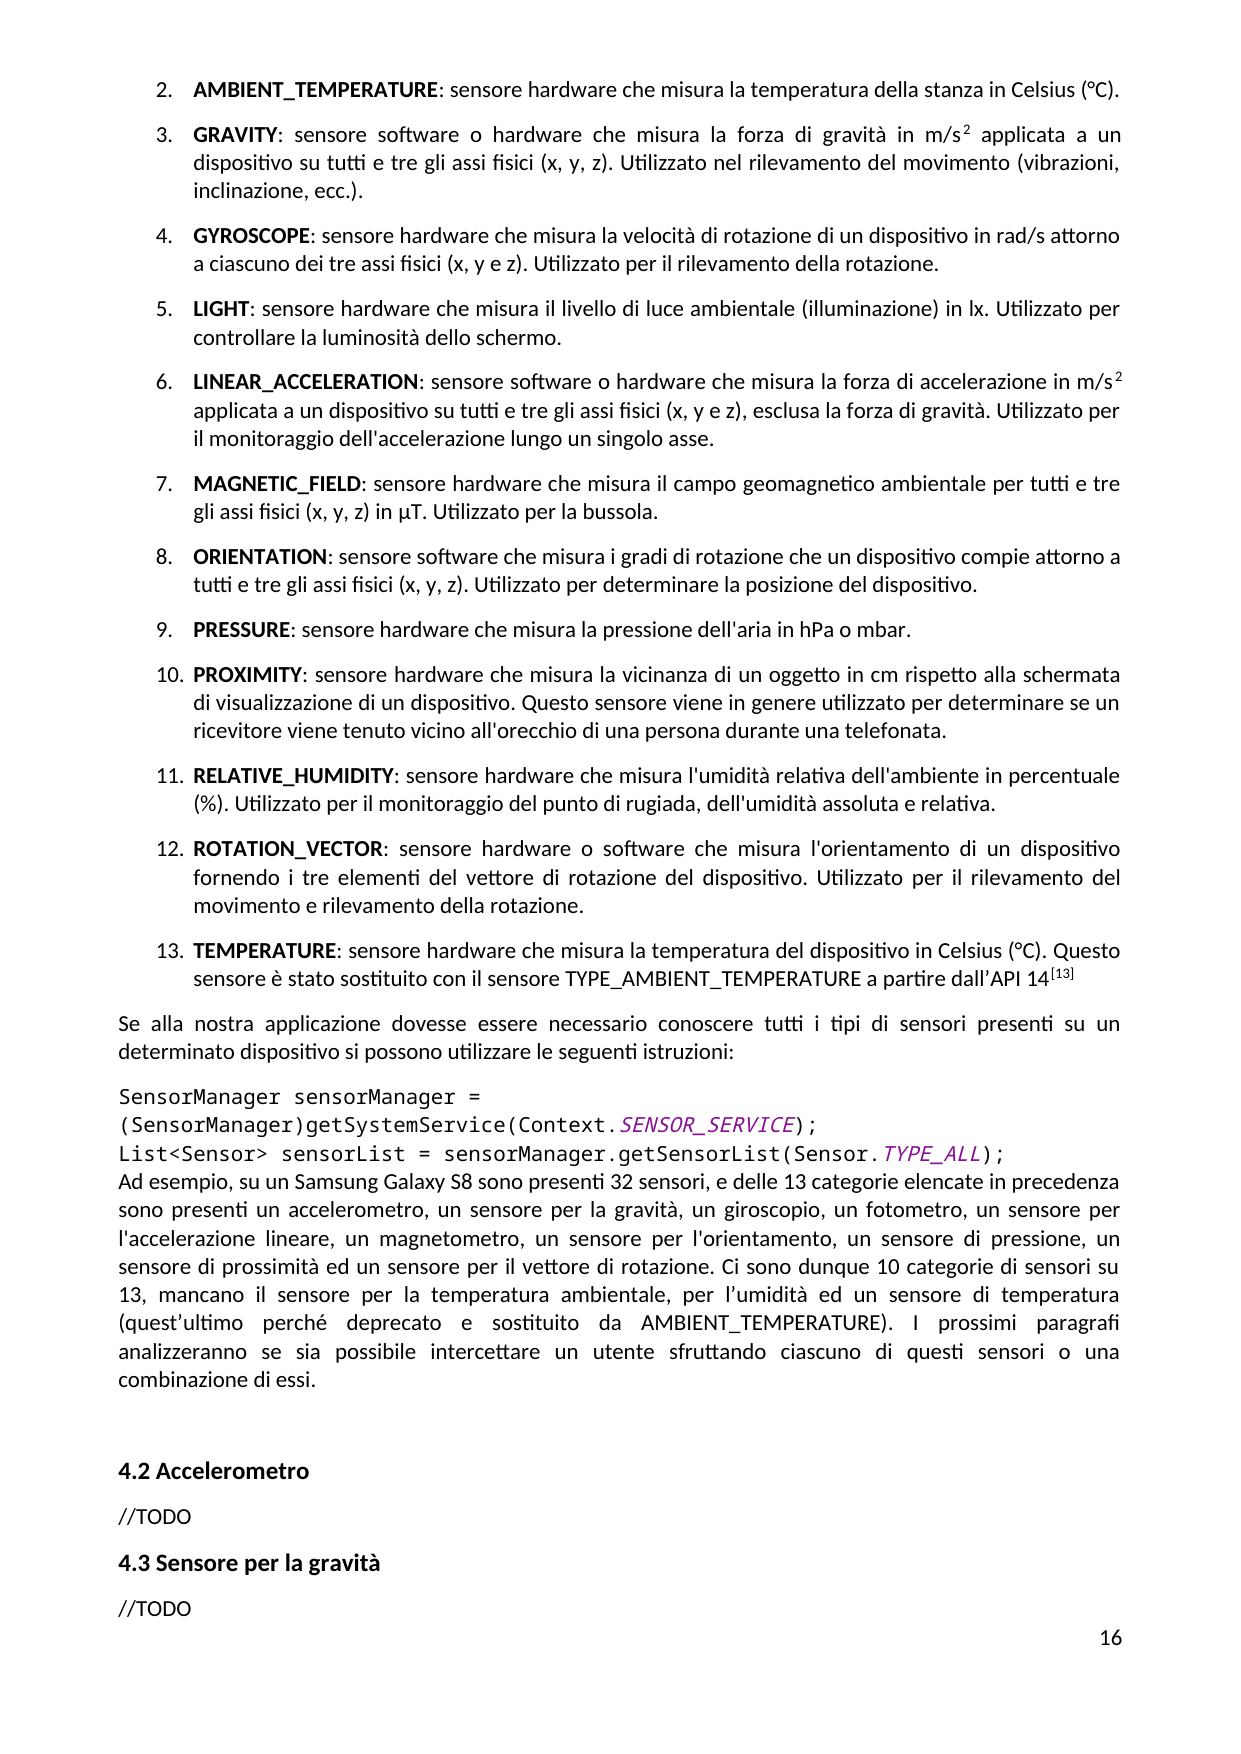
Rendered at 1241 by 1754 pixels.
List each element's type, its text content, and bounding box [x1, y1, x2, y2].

list GYROSCOPE: sensore hardware che misura la velocità di rotazione di un dispositivo in rad/s attorno a ciascuno dei tre assi fisici (x, y e z). Utilizzato per il rilevamento della rotazione. [156, 221, 1122, 277]
list LINEAR_ACCELERATION: sensore software o hardware che misura la forza di accelerazione in m/s2 applicata a un dispositivo su tutti e tre gli assi fisici (x, y e z), esclusa la forza di gravità. Utilizzato per il monitoraggio dell'accelerazione lungo un singolo asse. [156, 367, 1122, 452]
list TEMPERATURE: sensore hardware che misura la temperatura del dispositivo in Celsius (°C). Questo sensore è stato sostituito con il sensore TYPE_AMBIENT_TEMPERATURE a partire dall’API 14[13] [156, 936, 1122, 992]
list MAGNETIC_FIELD: sensore hardware che misura il campo geomagnetico ambientale per tutti e tre gli assi fisici (x, y, z) in μT. Utilizzato per la bussola. [156, 469, 1122, 525]
text //TODO [118, 1502, 1122, 1530]
list PRESSURE: sensore hardware che misura la pressione dell'aria in hPa o mbar. [156, 615, 1122, 643]
text 4.3 Sensore per la gravità [118, 1547, 1122, 1578]
list ORIENTATION: sensore software che misura i gradi di rotazione che un dispositivo compie attorno a tutti e tre gli assi fisici (x, y, z). Utilizzato per determinare la posizione del dispositivo. [156, 542, 1122, 598]
list PROXIMITY: sensore hardware che misura la vicinanza di un oggetto in cm rispetto alla schermata di visualizzazione di un dispositivo. Questo sensore viene in genere utilizzato per determinare se un ricevitore viene tenuto vicino all'orecchio di una persona durante una telefonata. [156, 660, 1122, 744]
list LIGHT: sensore hardware che misura il livello di luce ambientale (illuminazione) in lx. Utilizzato per controllare la luminosità dello schermo. [156, 294, 1122, 351]
text Se alla nostra applicazione dovesse essere necessario conoscere tutti i tipi di sensori presenti su un determinato dispositivo si possono utilizzare le seguenti istruzioni: [118, 1009, 1122, 1065]
list ROTATION_VECTOR: sensore hardware o software che misura l'orientamento di un dispositivo fornendo i tre elementi del vettore di rotazione del dispositivo. Utilizzato per il rilevamento del movimento e rilevamento della rotazione. [156, 834, 1122, 919]
list AMBIENT_TEMPERATURE: sensore hardware che misura la temperatura della stanza in Celsius (°C). [156, 75, 1122, 103]
text //TODO [118, 1594, 1122, 1622]
list GRAVITY: sensore software o hardware che misura la forza di gravità in m/s2 applicata a un dispositivo su tutti e tre gli assi fisici (x, y, z). Utilizzato nel rilevamento del movimento (vibrazioni, inclinazione, ecc.). [156, 120, 1122, 204]
text SensorManager sensorManager = (SensorManager)getSystemService(Context.SENSOR_SERVICE); List<Sensor> sensorList = sensorManager.getSensorList(Sensor.TYPE_ALL); [118, 1082, 1122, 1167]
text 4.2 Accelerometro [118, 1455, 1122, 1485]
list RELATIVE_HUMIDITY: sensore hardware che misura l'umidità relativa dell'ambiente in percentuale (%). Utilizzato per il monitoraggio del punto di rugiada, dell'umidità assoluta e relativa. [156, 761, 1122, 818]
text Ad esempio, su un Samsung Galaxy S8 sono presenti 32 sensori, e delle 13 categorie elencate in precedenza sono presenti un accelerometro, un sensore per la gravità, un giroscopio, un fotometro, un sensore per l'accelerazione lineare, un magnetometro, un sensore per l'orientamento, un sensore di pressione, un sensore di prossimità ed un sensore per il vettore di rotazione. Ci sono dunque 10 categorie di sensori su 13, mancano il sensore per la temperatura ambientale, per l’umidità ed un sensore di temperatura (quest’ultimo perché deprecato e sostituito da AMBIENT_TEMPERATURE). I prossimi paragrafi analizzeranno se sia possibile intercettare un utente sfruttando ciascuno di questi sensori o una combinazione di essi. [118, 1167, 1122, 1393]
